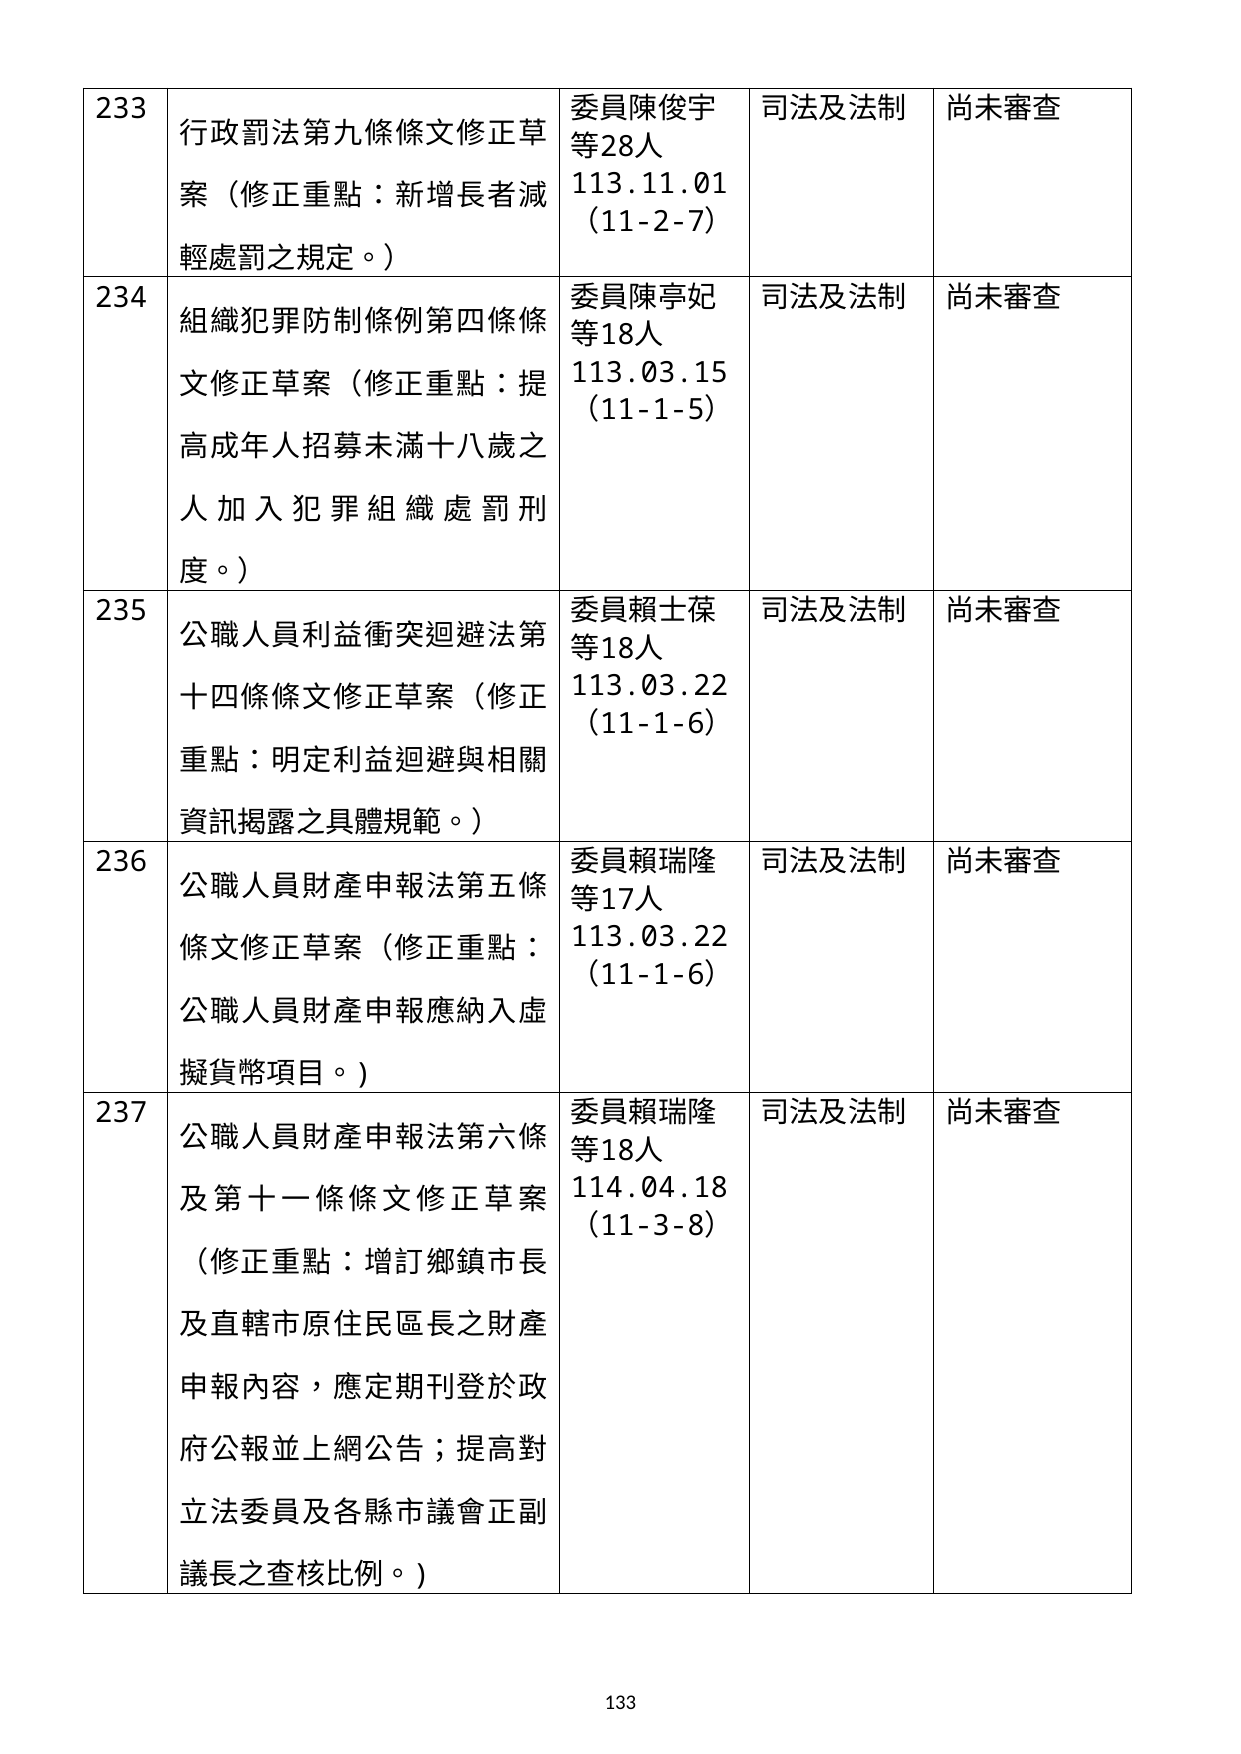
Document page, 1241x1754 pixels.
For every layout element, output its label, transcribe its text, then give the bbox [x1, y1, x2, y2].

table_cell 司法及法制 [750, 591, 933, 841]
table_cell 尚未審查 [934, 591, 1131, 841]
table_cell 234 [84, 277, 167, 590]
table_cell 司法及法制 [750, 277, 933, 590]
table_cell 尚未審查 [934, 277, 1131, 590]
table_cell 236 [84, 842, 167, 1092]
table_cell 尚未審查 [934, 842, 1131, 1092]
table_cell 233 [84, 89, 167, 276]
table_cell 尚未審查 [934, 1093, 1131, 1593]
table_cell 公職人員財產申報法第五條條文修正草案（修正重點：公職人員財產申報應納入虛擬貨幣項目。) [168, 842, 559, 1092]
table_cell 司法及法制 [750, 1093, 933, 1593]
table_cell 組織犯罪防制條例第四條條文修正草案（修正重點：提高成年人招募未滿十八歲之人加入犯罪組織處罰刑度。） [168, 277, 559, 590]
table_cell 235 [84, 591, 167, 841]
table_cell 司法及法制 [750, 89, 933, 276]
table_cell 委員賴士葆 等18人 113.03.22 （11-1-6） [560, 591, 749, 841]
table_cell 公職人員財產申報法第六條及第十一條條文修正草案（修正重點：增訂鄉鎮市長及直轄市原住民區長之財產申報內容，應定期刊登於政府公報並上網公告；提高對立法委員及各縣市議會正副議長之查核比例。) [168, 1093, 559, 1593]
table_cell 尚未審查 [934, 89, 1131, 276]
table_cell 行政罰法第九條條文修正草案（修正重點：新增長者減輕處罰之規定。） [168, 89, 559, 276]
table_cell 委員陳俊宇 等28人 113.11.01 （11-2-7） [560, 89, 749, 276]
table_cell 司法及法制 [750, 842, 933, 1092]
table_cell 公職人員利益衝突迴避法第十四條條文修正草案（修正重點：明定利益迴避與相關資訊揭露之具體規範。） [168, 591, 559, 841]
table_cell 237 [84, 1093, 167, 1593]
table_cell 委員賴瑞隆 等17人 113.03.22 （11-1-6） [560, 842, 749, 1092]
table_cell 委員賴瑞隆 等18人 114.04.18 （11-3-8） [560, 1093, 749, 1593]
table_cell 委員陳亭妃 等18人 113.03.15 （11-1-5） [560, 277, 749, 590]
